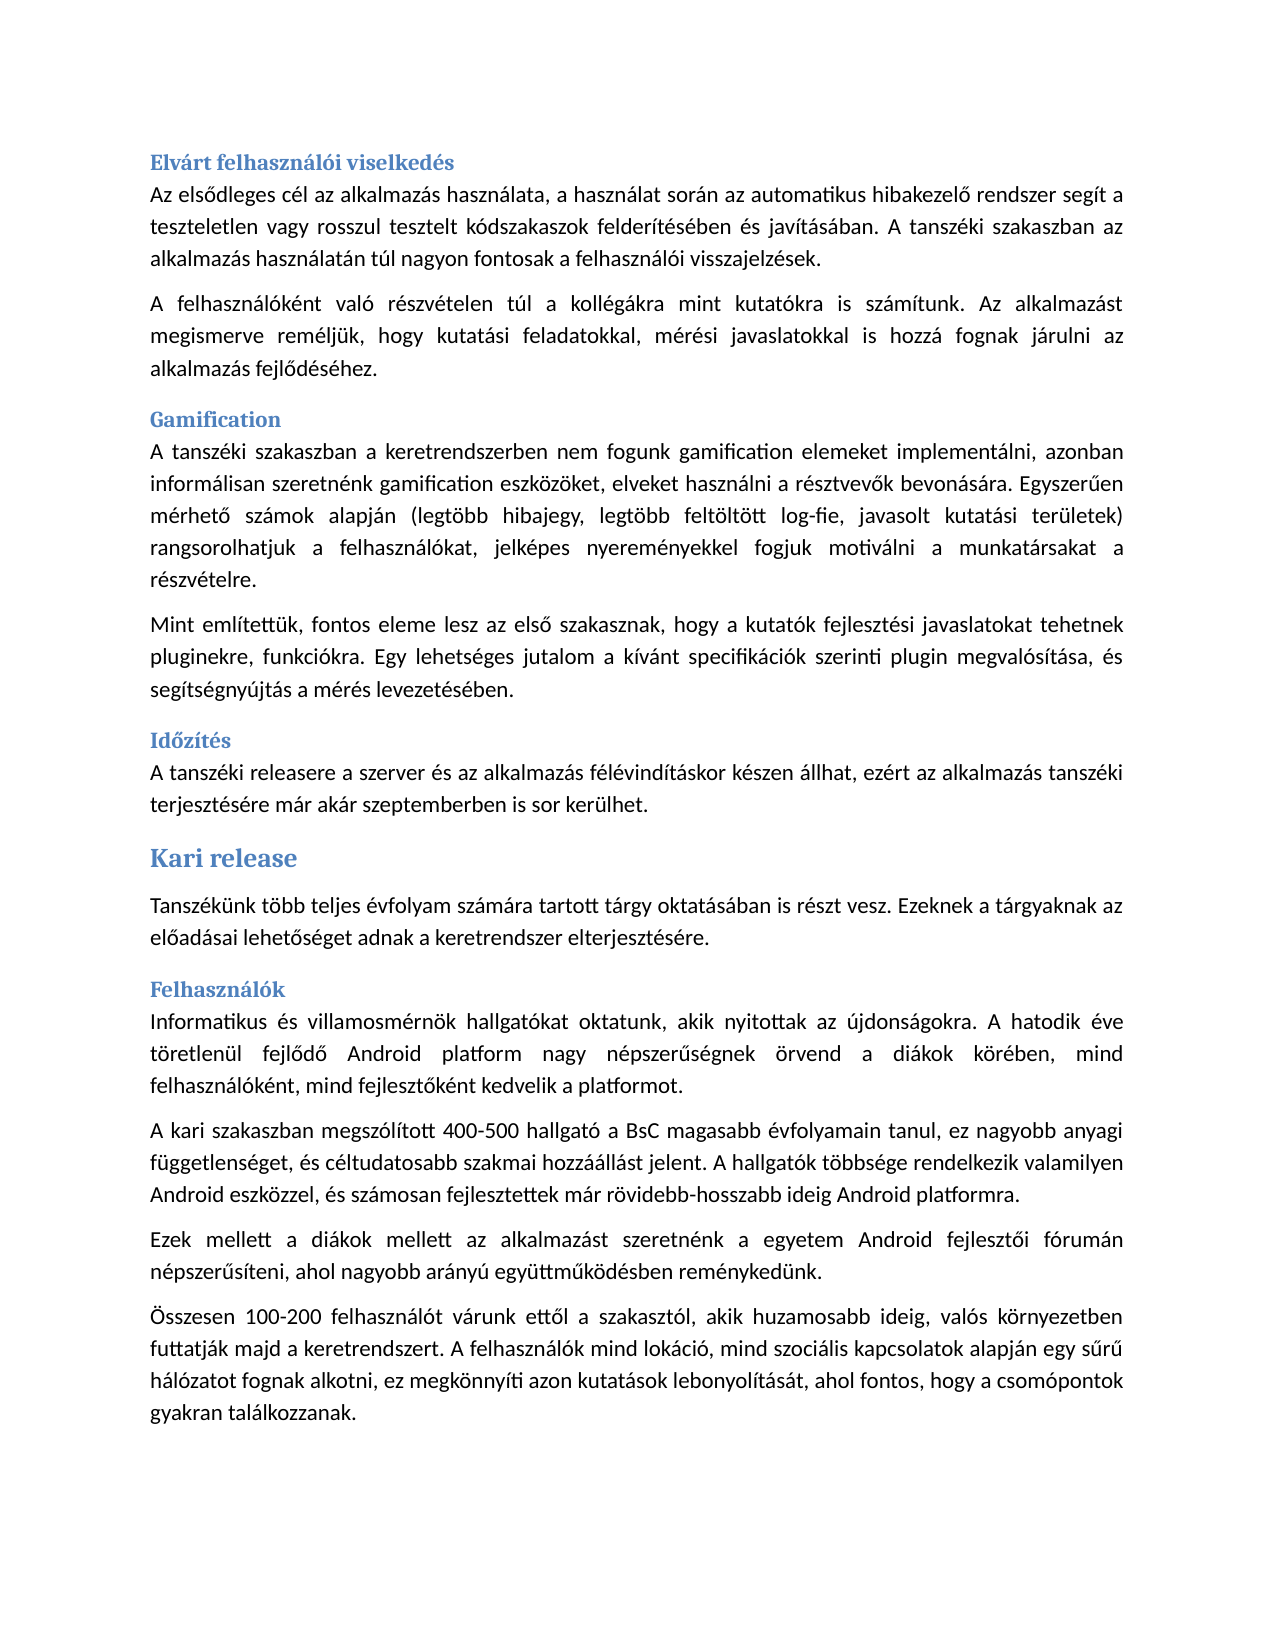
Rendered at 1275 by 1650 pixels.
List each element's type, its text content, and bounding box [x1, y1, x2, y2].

subtitle Időzítés [150, 728, 1125, 754]
text Mint említettük, fontos eleme lesz az első szakasznak, hogy a kutatók fejlesztési javaslatokat tehetnek pluginekre, funkciókra. Egy lehetséges jutalom a kívánt specifikációk szerinti plugin megvalósítása, és segítségnyújtás a mérés levezetésében. [150, 610, 1125, 703]
text A kari szakaszban megszólított 400-500 hallgató a BsC magasabb évfolyamain tanul, ez nagyobb anyagi függetlenséget, és céltudatosabb szakmai hozzáállást jelent. A hallgatók többsége rendelkezik valamilyen Android eszközzel, és számosan fejlesztettek már rövidebb-hosszabb ideig Android platformra. [150, 1116, 1125, 1208]
subtitle Elvárt felhasználói viselkedés [150, 150, 1125, 176]
text Összesen 100-200 felhasználót várunk ettől a szakasztól, akik huzamosabb ideig, valós környezetben futtatják majd a keretrendszert. A felhasználók mind lokáció, mind szociális kapcsolatok alapján egy sűrű hálózatot fognak alkotni, ez megkönnyíti azon kutatások lebonyolítását, ahol fontos, hogy a csomópontok gyakran találkozzanak. [150, 1302, 1125, 1426]
text Az elsődleges cél az alkalmazás használata, a használat során az automatikus hibakezelő rendszer segít a teszteletlen vagy rosszul tesztelt kódszakaszok felderítésében és javításában. A tanszéki szakaszban az alkalmazás használatán túl nagyon fontosak a felhasználói visszajelzések. [150, 180, 1125, 273]
text A tanszéki szakaszban a keretrendszerben nem fogunk gamification elemeket implementálni, azonban informálisan szeretnénk gamification eszközöket, elveket használni a résztvevők bevonására. Egyszerűen mérhető számok alapján (legtöbb hibajegy, legtöbb feltöltött log-fie, javasolt kutatási területek) rangsorolhatjuk a felhasználókat, jelképes nyereményekkel fogjuk motiválni a munkatársakat a részvételre. [150, 437, 1125, 594]
subtitle Gamification [150, 407, 1125, 433]
subtitle Kari release [150, 843, 1125, 874]
subtitle Felhasználók [150, 977, 1125, 1003]
text A felhasználóként való részvételen túl a kollégákra mint kutatókra is számítunk. Az alkalmazást megismerve reméljük, hogy kutatási feladatokkal, mérési javaslatokkal is hozzá fognak járulni az alkalmazás fejlődéséhez. [150, 289, 1125, 382]
text Tanszékünk több teljes évfolyam számára tartott tárgy oktatásában is részt vesz. Ezeknek a tárgyaknak az előadásai lehetőséget adnak a keretrendszer elterjesztésére. [150, 891, 1125, 952]
text A tanszéki releasere a szerver és az alkalmazás félévindításkor készen állhat, ezért az alkalmazás tanszéki terjesztésére már akár szeptemberben is sor kerülhet. [150, 758, 1125, 818]
text Ezek mellett a diákok mellett az alkalmazást szeretnénk a egyetem Android fejlesztői fórumán népszerűsíteni, ahol nagyobb arányú együttműködésben reménykedünk. [150, 1225, 1125, 1285]
text Informatikus és villamosmérnök hallgatókat oktatunk, akik nyitottak az újdonságokra. A hatodik éve töretlenül fejlődő Android platform nagy népszerűségnek örvend a diákok körében, mind felhasználóként, mind fejlesztőként kedvelik a platformot. [150, 1007, 1125, 1099]
